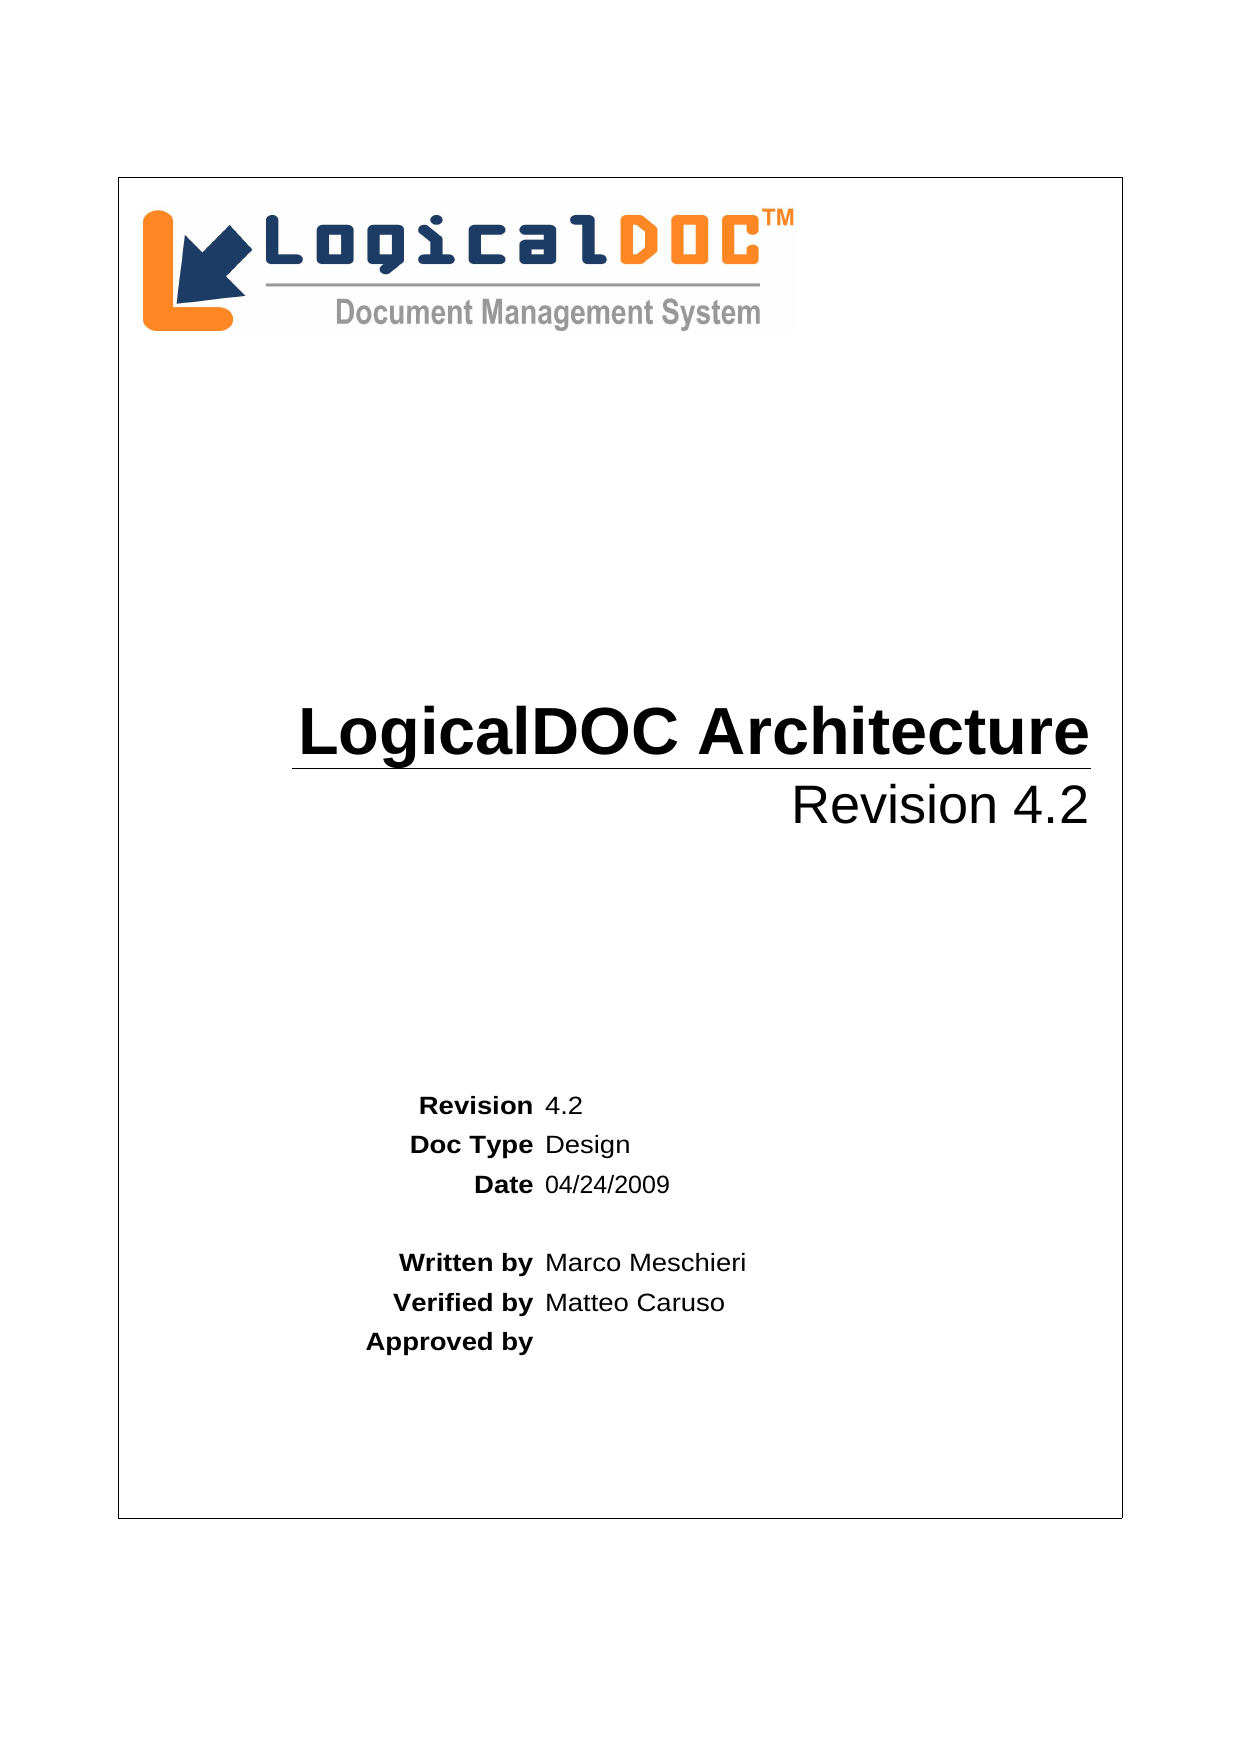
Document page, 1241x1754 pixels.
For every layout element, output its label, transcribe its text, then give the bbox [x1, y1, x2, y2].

text Revision 4.2 [122, 774, 1089, 835]
table_cell Verified by [356, 1283, 539, 1322]
table_cell Approved by [356, 1322, 539, 1362]
table_cell 04/24/2009 [539, 1165, 787, 1204]
table_cell [787, 1165, 1025, 1204]
table_header 4.2 [539, 1086, 787, 1125]
table_cell [787, 1204, 1025, 1243]
picture [143, 202, 797, 331]
table_header [787, 1086, 1025, 1125]
table_header Revision [356, 1086, 539, 1125]
table_cell [539, 1204, 787, 1243]
table_cell Doc Type [356, 1125, 539, 1165]
table_cell [356, 1204, 539, 1243]
table_cell [539, 1322, 787, 1362]
table_cell Written by [356, 1244, 539, 1283]
table_cell Matteo Caruso [539, 1283, 787, 1322]
table_cell Date [356, 1165, 539, 1204]
title LogicalDOC Architecture [292, 694, 1091, 768]
table_cell Marco Meschieri [539, 1244, 787, 1283]
table_cell Design [539, 1125, 787, 1165]
table_cell [787, 1244, 1025, 1283]
table_cell [787, 1283, 1025, 1322]
table_cell [787, 1322, 1025, 1362]
table_cell [787, 1125, 1025, 1165]
